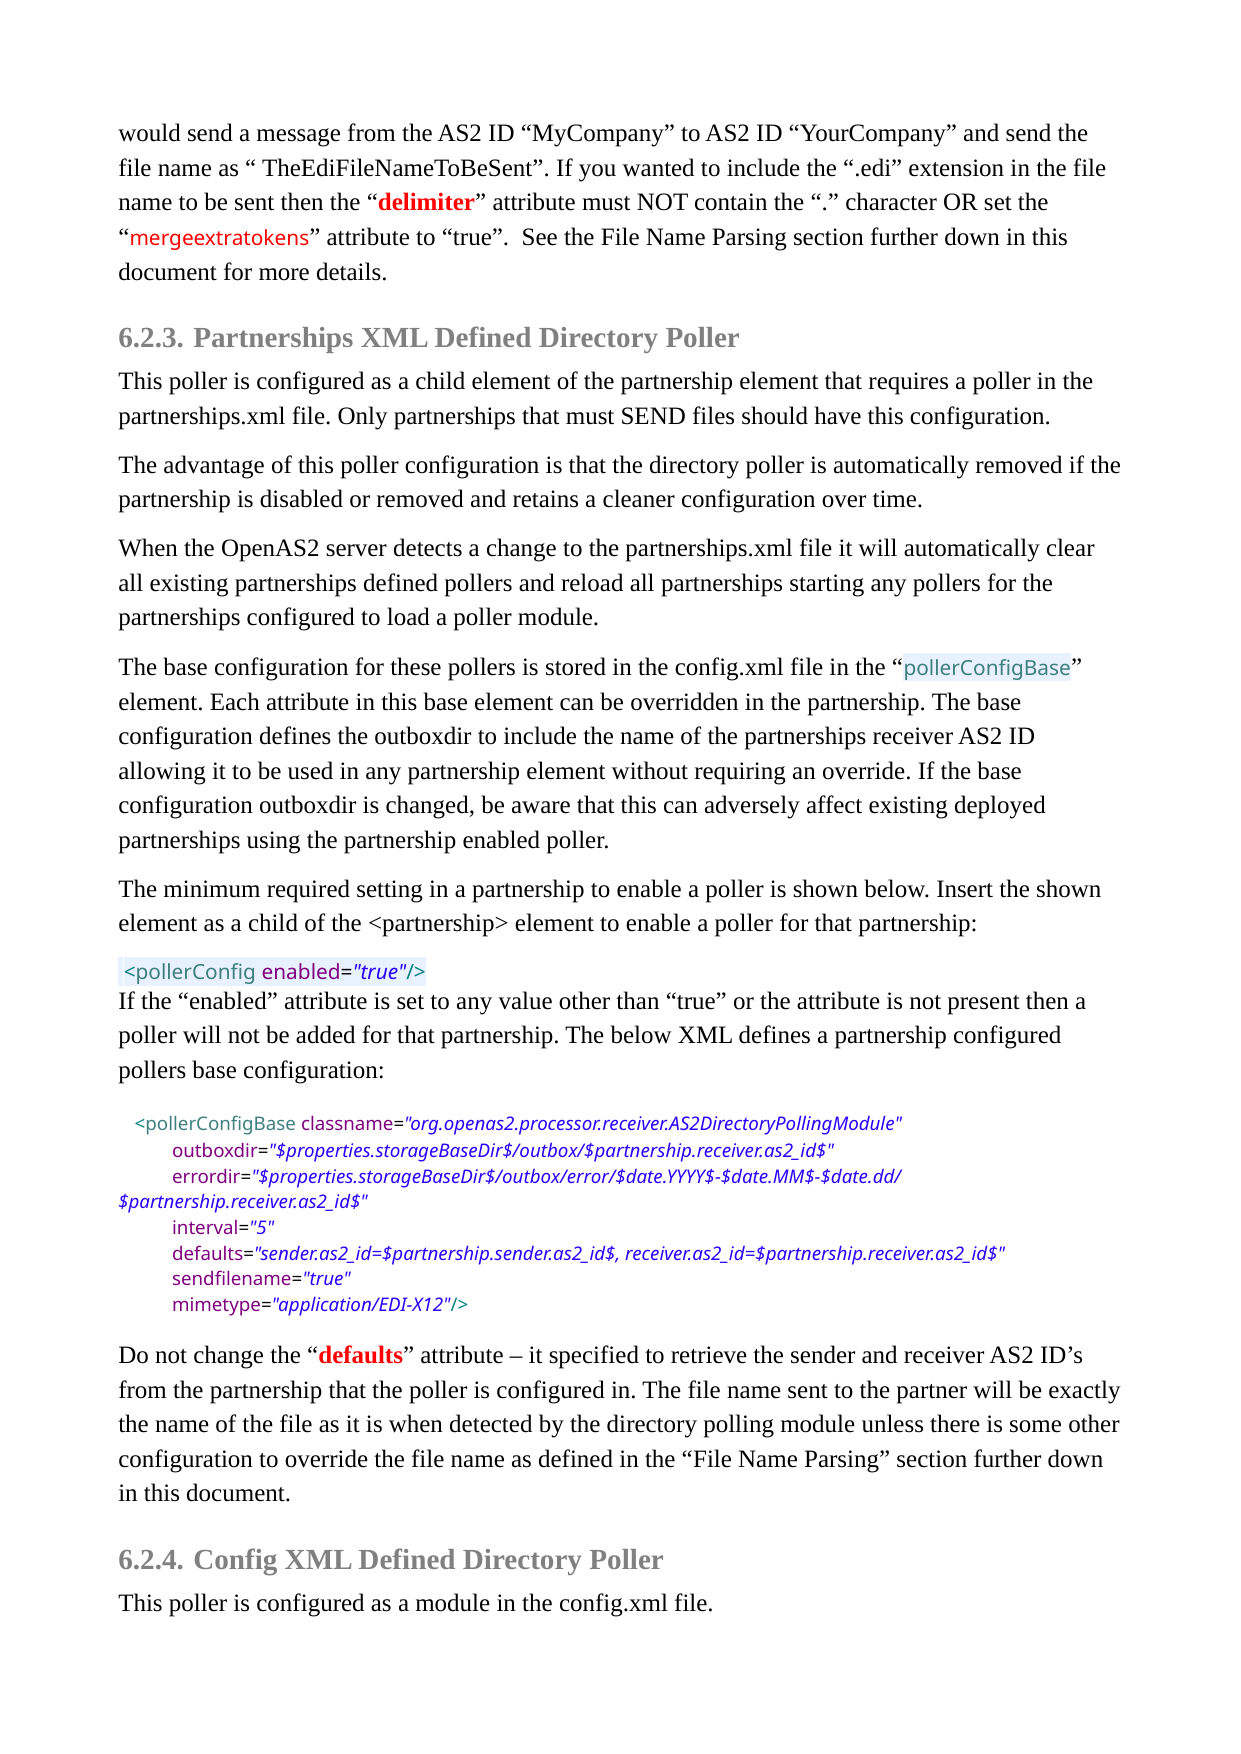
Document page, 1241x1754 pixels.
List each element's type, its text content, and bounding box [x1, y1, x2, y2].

text <pollerConfigBase classname="org.openas2.processor.receiver.AS2DirectoryPollingModule" [118, 1104, 1122, 1138]
text The base configuration for these pollers is stored in the config.xml file in the “pollerConfigBase” element. Each attribute in this base element can be overridden in the partnership. The base configuration defines the outboxdir to include the name of the partnerships receiver AS2 ID allowing it to be used in any partnership element without requiring an override. If the base configuration outboxdir is changed, be aware that this can adversely affect existing deployed partnerships using the partnership enabled poller. [118, 652, 1122, 853]
text mimetype="application/EDI-X12"/> [118, 1291, 1122, 1316]
text defaults="sender.as2_id=$partnership.sender.as2_id$, receiver.as2_id=$partnership.receiver.as2_id$" [118, 1240, 1122, 1265]
text <pollerConfig enabled="true"/> [118, 957, 1122, 986]
subtitle Partnerships XML Defined Directory Poller [118, 320, 1122, 354]
text outboxdir="$properties.storageBaseDir$/outbox/$partnership.receiver.as2_id$" [118, 1138, 1122, 1163]
text When the OpenAS2 server detects a change to the partnerships.xml file it will automatically clear all existing partnerships defined pollers and reload all partnerships starting any pollers for the partnerships configured to load a poller module. [118, 533, 1122, 631]
text The advantage of this poller configuration is that the directory poller is automatically removed if the partnership is disabled or removed and retains a cleaner configuration over time. [118, 450, 1122, 513]
text sendfilename="true" [118, 1265, 1122, 1291]
text This poller is configured as a child element of the partnership element that requires a poller in the partnerships.xml file. Only partnerships that must SEND files should have this configuration. [118, 366, 1122, 430]
text would send a message from the AS2 ID “MyCompany” to AS2 ID “YourCompany” and send the file name as “ TheEdiFileNameToBeSent”. If you wanted to include the “.edi” extension in the file name to be sent then the “delimiter” attribute must NOT contain the “.” character OR set the “mergeextratokens” attribute to “true”. See the File Name Parsing section further down in this document for more details. [118, 118, 1122, 286]
text The minimum required setting in a partnership to enable a poller is shown below. Insert the shown element as a child of the <partnership> element to enable a poller for that partnership: [118, 874, 1122, 937]
subtitle Config XML Defined Directory Poller [118, 1542, 1122, 1576]
text Do not change the “defaults” attribute – it specified to retrieve the sender and receiver AS2 ID’s from the partnership that the poller is configured in. The file name sent to the partner will be exactly the name of the file as it is when detected by the directory polling module unless there is some other configuration to override the file name as defined in the “File Name Parsing” section further down in this document. [118, 1341, 1122, 1507]
text If the “enabled” attribute is set to any value other than “true” or the attribute is not present then a poller will not be added for that partnership. The below XML defines a partnership configured pollers base configuration: [118, 986, 1122, 1083]
text errordir="$properties.storageBaseDir$/outbox/error/$date.YYYY$-$date.MM$-$date.dd/$partnership.receiver.as2_id$" [118, 1163, 1122, 1214]
text This poller is configured as a module in the config.xml file. [118, 1588, 1122, 1617]
text interval="5" [118, 1214, 1122, 1240]
